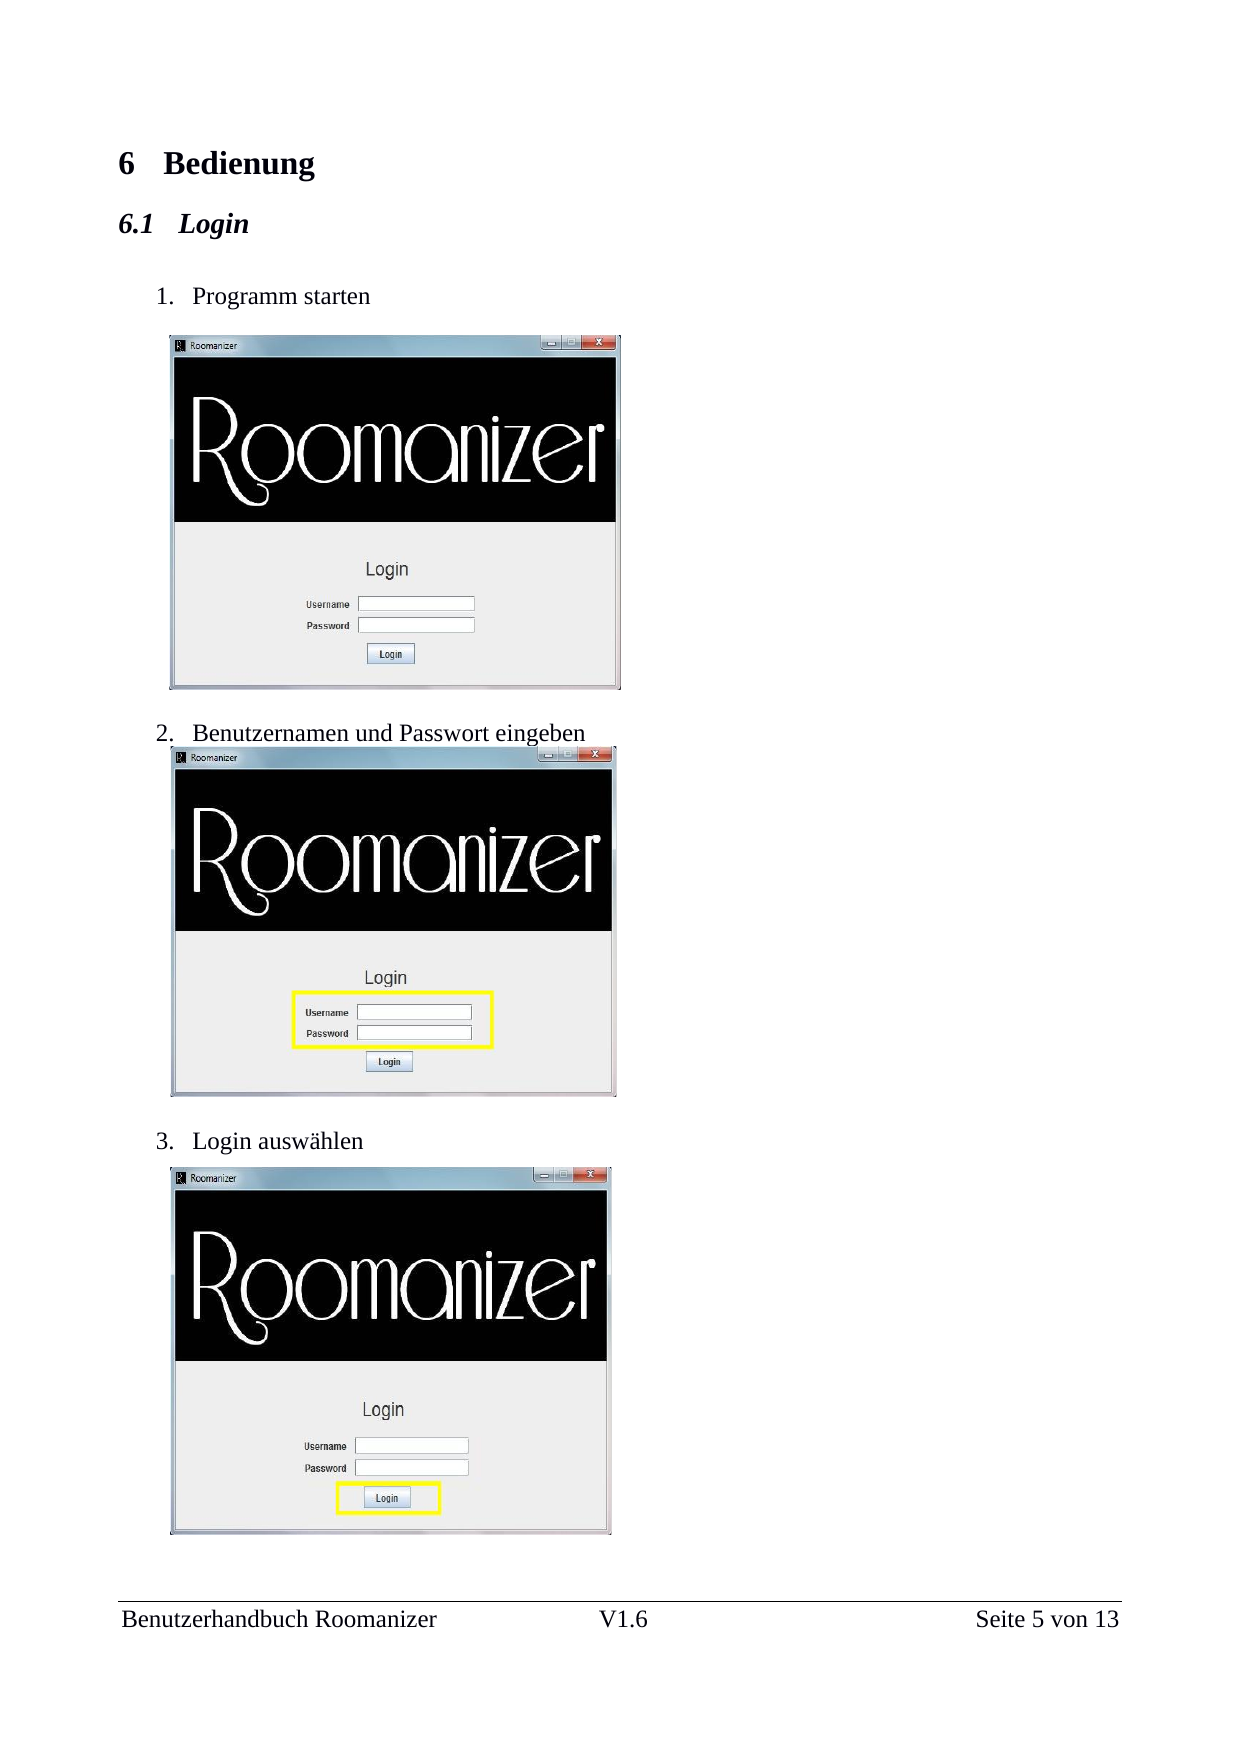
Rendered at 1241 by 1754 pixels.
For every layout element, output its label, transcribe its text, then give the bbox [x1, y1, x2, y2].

list Benutzernamen und Passwort eingeben [156, 718, 1122, 747]
subtitle 6 Bedienung [118, 143, 1122, 181]
subtitle 6.1 Login [118, 206, 1122, 240]
list Login auswählen [156, 1126, 1122, 1154]
picture [170, 1167, 612, 1535]
picture [169, 335, 621, 690]
list Programm starten [156, 281, 1122, 310]
picture [170, 746, 617, 1097]
